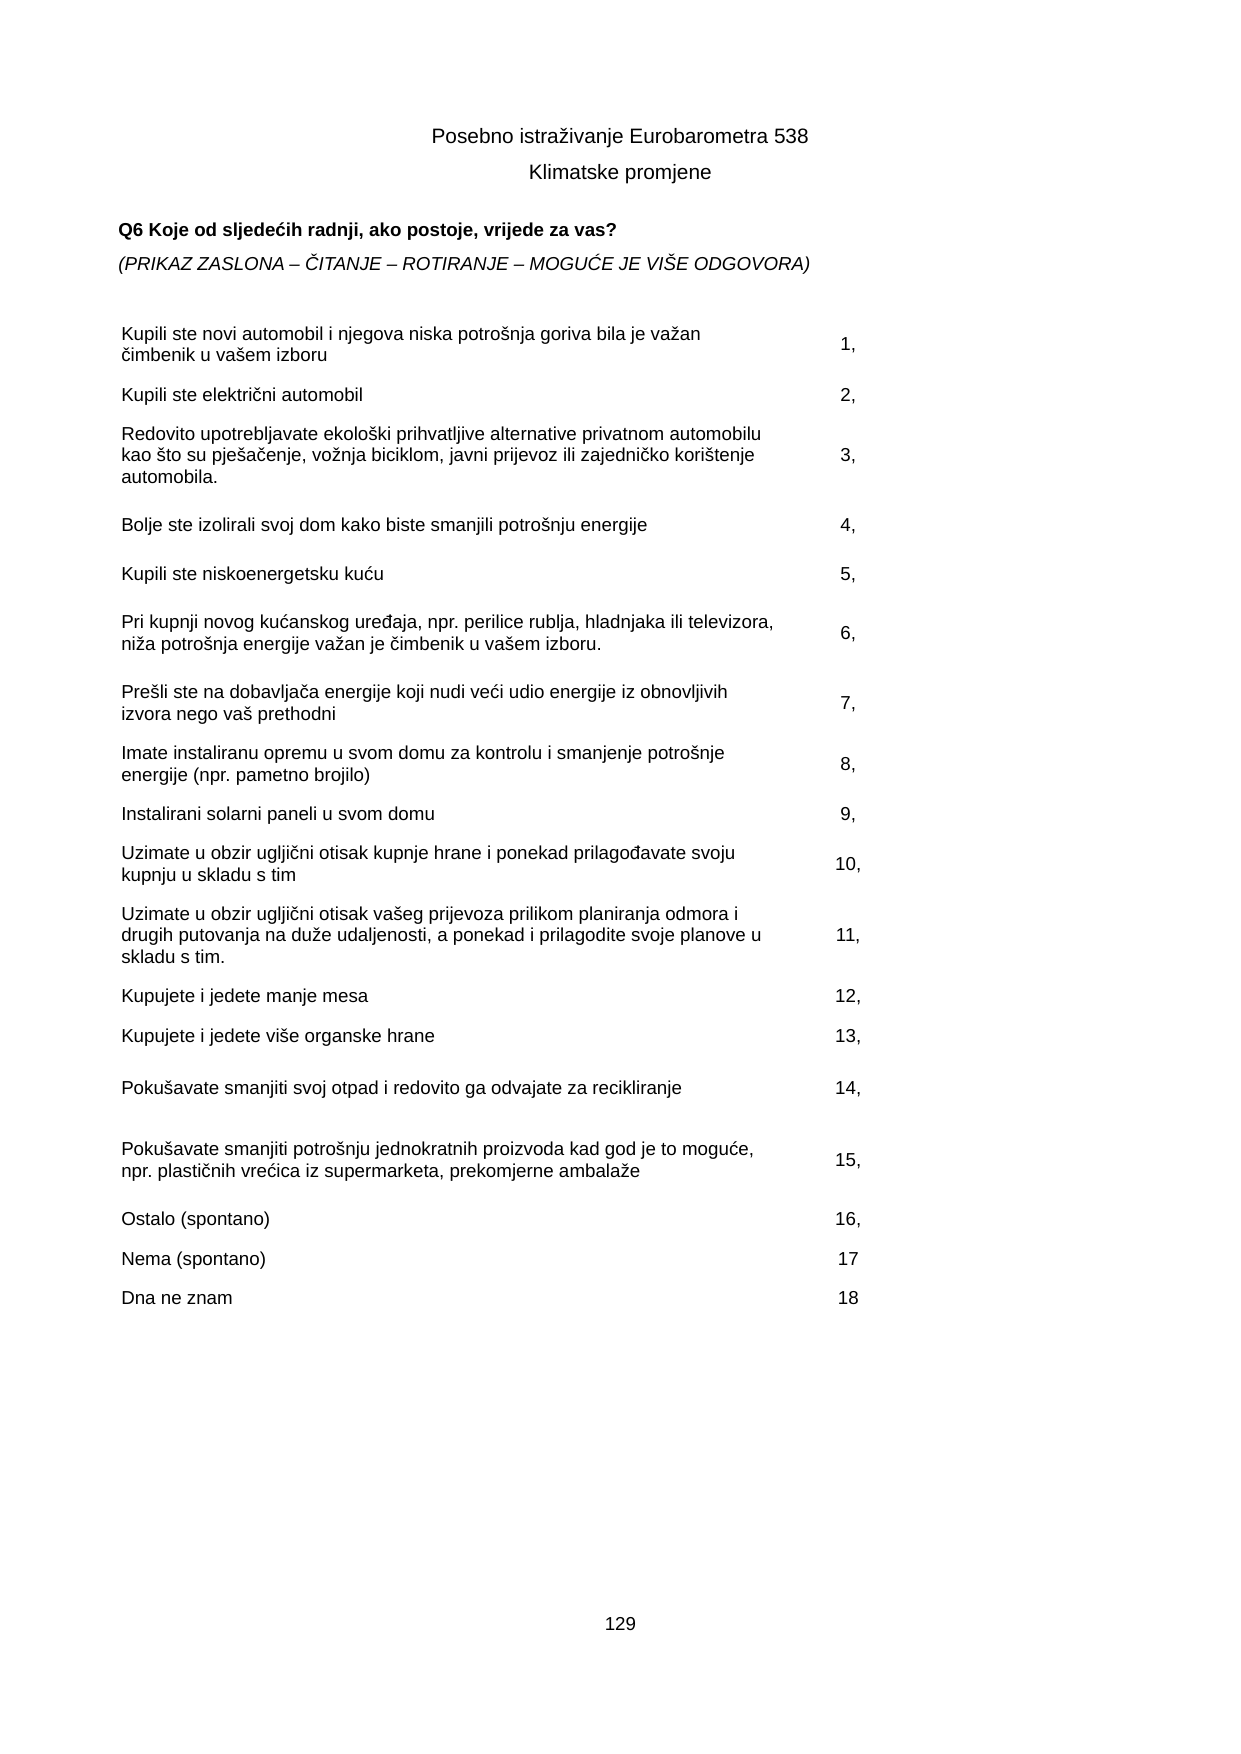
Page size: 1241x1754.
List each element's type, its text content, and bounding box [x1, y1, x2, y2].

table_cell 17 [779, 1239, 917, 1278]
table_cell Uzimate u obzir ugljični otisak vašeg prijevoza prilikom planiranja odmora i drugih putovanja na duže udaljenosti, a ponekad i prilagodite svoje planove u skladu s tim. [118, 894, 779, 976]
table_cell 3, [779, 414, 917, 496]
table_cell 11, [779, 894, 917, 976]
table_cell Kupili ste električni automobil [118, 375, 779, 414]
table_cell Imate instaliranu opremu u svom domu za kontrolu i smanjenje potrošnje energije (npr. pametno brojilo) [118, 733, 779, 794]
table_header Kupili ste novi automobil i njegova niska potrošnja goriva bila je važan čimbenik u vašem izboru [118, 314, 779, 374]
table_cell Pokušavate smanjiti svoj otpad i redovito ga odvajate za recikliranje [118, 1055, 779, 1120]
table_cell 13, [779, 1016, 917, 1055]
table_cell Prešli ste na dobavljača energije koji nudi veći udio energije iz obnovljivih izvora nego vaš prethodni [118, 672, 779, 733]
table_cell Uzimate u obzir ugljični otisak kupnje hrane i ponekad prilagođavate svoju kupnju u skladu s tim [118, 833, 779, 894]
table_cell Kupujete i jedete više organske hrane [118, 1016, 779, 1055]
table_cell Ostalo (spontano) [118, 1199, 779, 1238]
table_cell Kupili ste niskoenergetsku kuću [118, 554, 779, 593]
table_cell Instalirani solarni paneli u svom domu [118, 794, 779, 833]
table_cell 7, [779, 672, 917, 733]
table_cell 2, [779, 375, 917, 414]
table_cell 14, [779, 1055, 917, 1120]
table_cell 12, [779, 976, 917, 1016]
table_cell Pri kupnji novog kućanskog uređaja, npr. perilice rublja, hladnjaka ili televizora, niža potrošnja energije važan je čimbenik u vašem izboru. [118, 593, 779, 672]
table_cell 18 [779, 1278, 917, 1317]
table_cell 5, [779, 554, 917, 593]
table_cell Redovito upotrebljavate ekološki prihvatljive alternative privatnom automobilu kao što su pješačenje, vožnja biciklom, javni prijevoz ili zajedničko korištenje automobila. [118, 414, 779, 496]
table_header 1, [779, 314, 917, 374]
table_cell 4, [779, 496, 917, 553]
table_cell 8, [779, 733, 917, 794]
table_cell Kupujete i jedete manje mesa [118, 976, 779, 1016]
text Q6 Koje od sljedećih radnji, ako postoje, vrijede za vas? [118, 219, 1122, 241]
table_cell 16, [779, 1199, 917, 1238]
table_cell Bolje ste izolirali svoj dom kako biste smanjili potrošnju energije [118, 496, 779, 553]
table_cell 6, [779, 593, 917, 672]
table_cell Dna ne znam [118, 1278, 779, 1317]
table_cell 10, [779, 833, 917, 894]
text (PRIKAZ ZASLONA – ČITANJE – ROTIRANJE – MOGUĆE JE VIŠE ODGOVORA) [118, 253, 1122, 274]
table_cell 15, [779, 1120, 917, 1199]
table_cell 9, [779, 794, 917, 833]
table_cell Pokušavate smanjiti potrošnju jednokratnih proizvoda kad god je to moguće, npr. plastičnih vrećica iz supermarketa, prekomjerne ambalaže [118, 1120, 779, 1199]
table_cell Nema (spontano) [118, 1239, 779, 1278]
